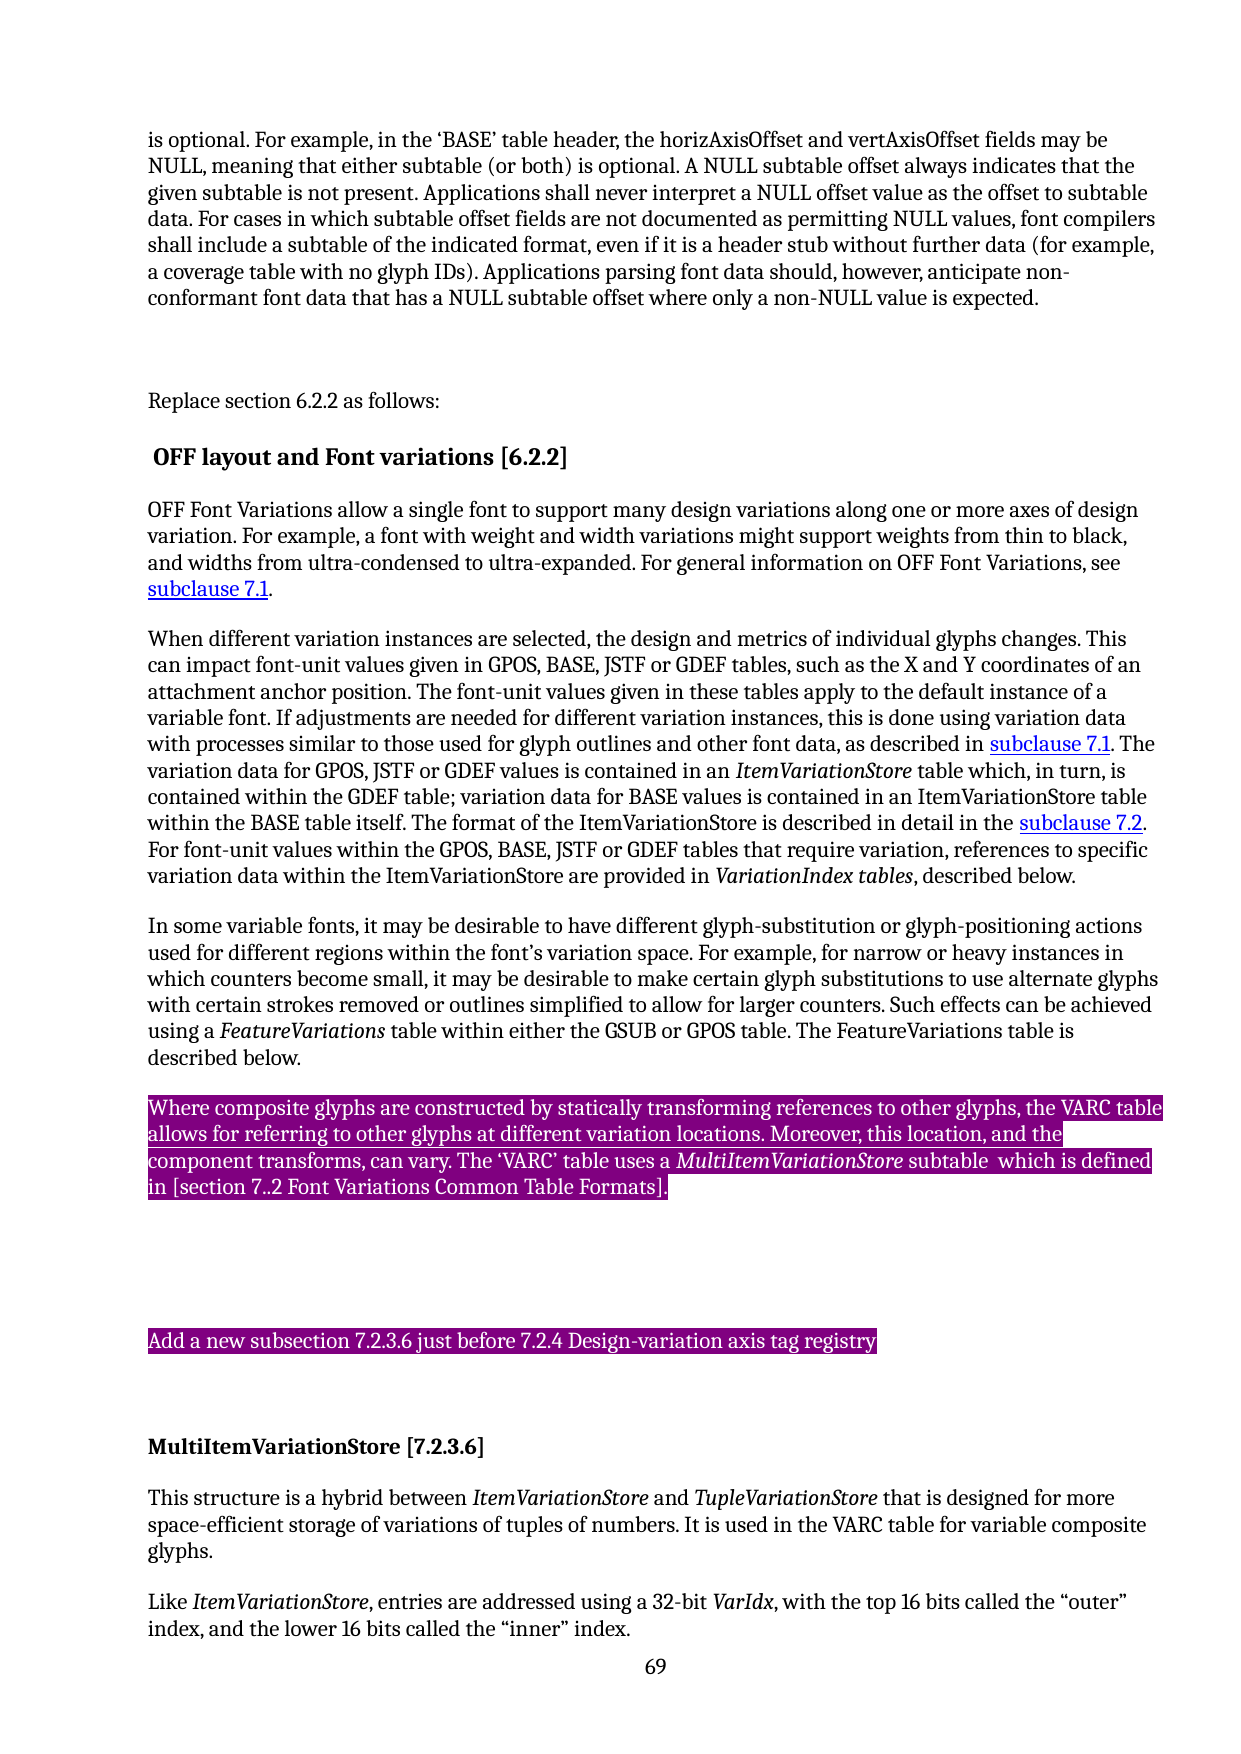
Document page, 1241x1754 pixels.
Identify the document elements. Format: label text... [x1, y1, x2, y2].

subtitle OFF layout and Font variations [6.2.2] [148, 443, 1163, 472]
text Add a new subsection 7.2.3.6 just before 7.2.4 Design-variation axis tag registry [148, 1328, 1163, 1354]
text Replace section 6.2.2 as follows: [148, 387, 1163, 414]
text When different variation instances are selected, the design and metrics of individual glyphs changes. This can impact font-unit values given in GPOS, BASE, JSTF or GDEF tables, such as the X and Y coordinates of an attachment anchor position. The font-unit values given in these tables apply to the default instance of a variable font. If adjustments are needed for different variation instances, this is done using variation data with processes similar to those used for glyph outlines and other font data, as described in subclause 7.1. The variation data for GPOS, JSTF or GDEF values is contained in an ItemVariationStore table which, in turn, is contained within the GDEF table; variation data for BASE values is contained in an ItemVariationStore table within the BASE table itself. The format of the ItemVariationStore is described in detail in the subclause 7.2. For font-unit values within the GPOS, BASE, JSTF or GDEF tables that require variation, references to specific variation data within the ItemVariationStore are provided in VariationIndex tables, described below. [148, 626, 1163, 889]
text OFF Font Variations allow a single font to support many design variations along one or more axes of design variation. For example, a font with weight and width variations might support weights from thin to black, and widths from ultra-condensed to ultra-expanded. For general information on OFF Font Variations, see subclause 7.1. [148, 497, 1163, 602]
text This structure is a hybrid between ItemVariationStore and TupleVariationStore that is designed for more space-efficient storage of variations of tuples of numbers. It is used in the VARC table for variable composite glyphs. [148, 1485, 1163, 1564]
text is optional. For example, in the ‘BASE’ table header, the horizAxisOffset and vertAxisOffset fields may be NULL, meaning that either subtable (or both) is optional. A NULL subtable offset always indicates that the given subtable is not present. Applications shall never interpret a NULL offset value as the offset to subtable data. For cases in which subtable offset fields are not documented as permitting NULL values, font compilers shall include a subtable of the indicated format, even if it is a header stub without further data (for example, a coverage table with no glyph IDs). Applications parsing font data should, however, anticipate non-conformant font data that has a NULL subtable offset where only a non-NULL value is expected. [148, 127, 1163, 311]
text Where composite glyphs are constructed by statically transforming references to other glyphs, the VARC table allows for referring to other glyphs at different variation locations. Moreover, this location, and the component transforms, can vary. The ‘VARC’ table uses a MultiItemVariationStore subtable which is defined in [section 7..2 Font Variations Common Table Formats]. [148, 1095, 1163, 1200]
subtitle MultiItemVariationStore [7.2.3.6] [148, 1434, 1163, 1460]
text Like ItemVariationStore, entries are addressed using a 32-bit VarIdx, with the top 16 bits called the “outer” index, and the lower 16 bits called the “inner” index. [148, 1589, 1163, 1642]
text In some variable fonts, it may be desirable to have different glyph-substitution or glyph-positioning actions used for different regions within the font’s variation space. For example, for narrow or heavy instances in which counters become small, it may be desirable to make certain glyph substitutions to use alternate glyphs with certain strokes removed or outlines simplified to allow for larger counters. Such effects can be achieved using a FeatureVariations table within either the GSUB or GPOS table. The FeatureVariations table is described below. [148, 913, 1163, 1071]
